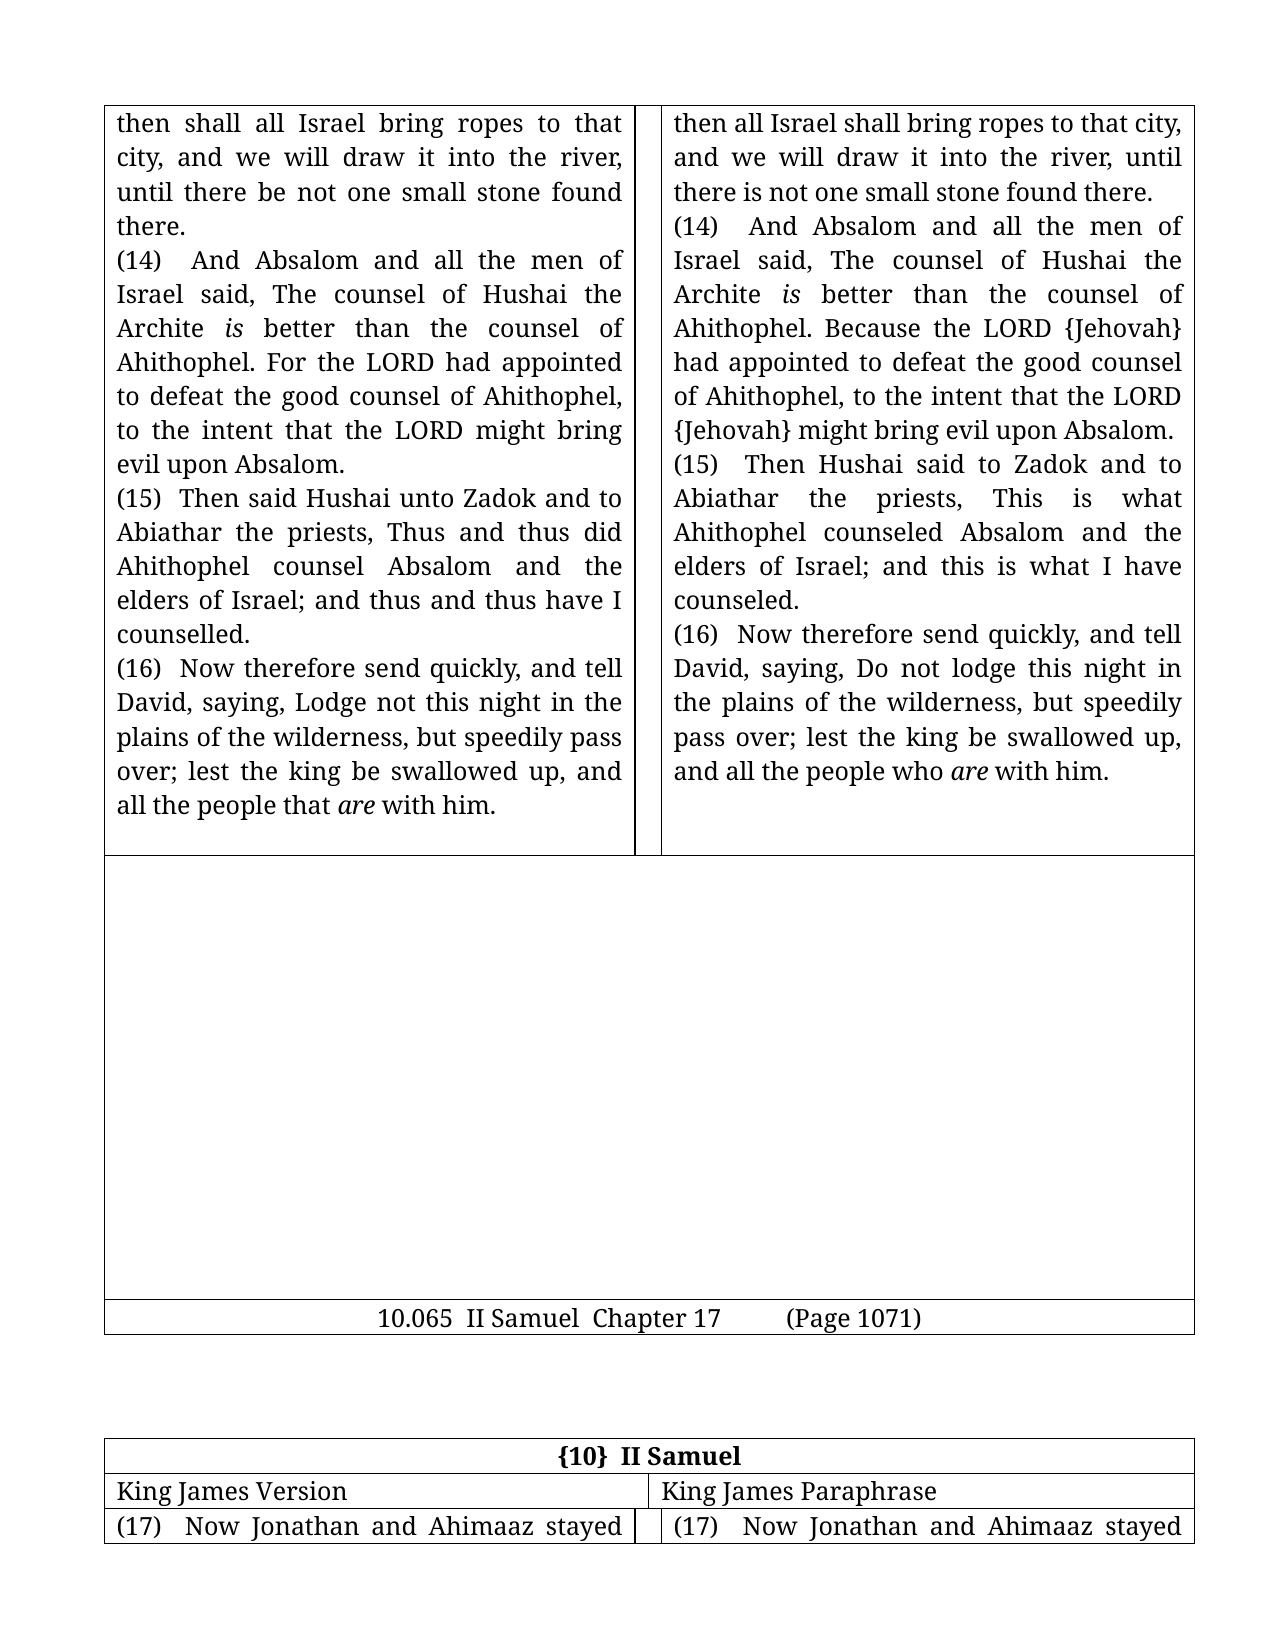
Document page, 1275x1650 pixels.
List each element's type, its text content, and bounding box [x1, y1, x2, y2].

table_cell [105, 856, 1194, 1299]
table_cell (17) Now Jonathan and Ahimaaz stayed [105, 1509, 634, 1543]
table_cell then all Israel shall bring ropes to that city, and we will draw it into the river, until there is not one small stone found there. (14) And Absalom and all the men of Israel said, The counsel of Hushai the Archite is better than the counsel of Ahithophel. Because the LORD {Jehovah} had appointed to defeat the good counsel of Ahithophel, to the intent that the LORD {Jehovah} might bring evil upon Absalom. (15) Then Hushai said to Zadok and to Abiathar the priests, This is what Ahithophel counseled Absalom and the elders of Israel; and this is what I have counseled. (16) Now therefore send quickly, and tell David, saying, Do not lodge this night in the plains of the wilderness, but speedily pass over; lest the king be swallowed up, and all the people who are with him. [662, 106, 1194, 855]
table_cell (17) Now Jonathan and Ahimaaz stayed [662, 1509, 1194, 1543]
table_cell [636, 106, 661, 855]
table_cell then shall all Israel bring ropes to that city, and we will draw it into the river, until there be not one small stone found there. (14) And Absalom and all the men of Israel said, The counsel of Hushai the Archite is better than the counsel of Ahithophel. For the LORD had appointed to defeat the good counsel of Ahithophel, to the intent that the LORD might bring evil upon Absalom. (15) Then said Hushai unto Zadok and to Abiathar the priests, Thus and thus did Ahithophel counsel Absalom and the elders of Israel; and thus and thus have I counselled. (16) Now therefore send quickly, and tell David, saying, Lodge not this night in the plains of the wilderness, but speedily pass over; lest the king be swallowed up, and all the people that are with him. [105, 106, 634, 855]
table_header {10} II Samuel [105, 1439, 1194, 1473]
table_cell [636, 1509, 661, 1543]
table_cell King James Version [105, 1474, 648, 1508]
table_cell 10.065 II Samuel Chapter 17 (Page 1071) [105, 1300, 1194, 1334]
table_cell King James Paraphrase [649, 1474, 1194, 1508]
